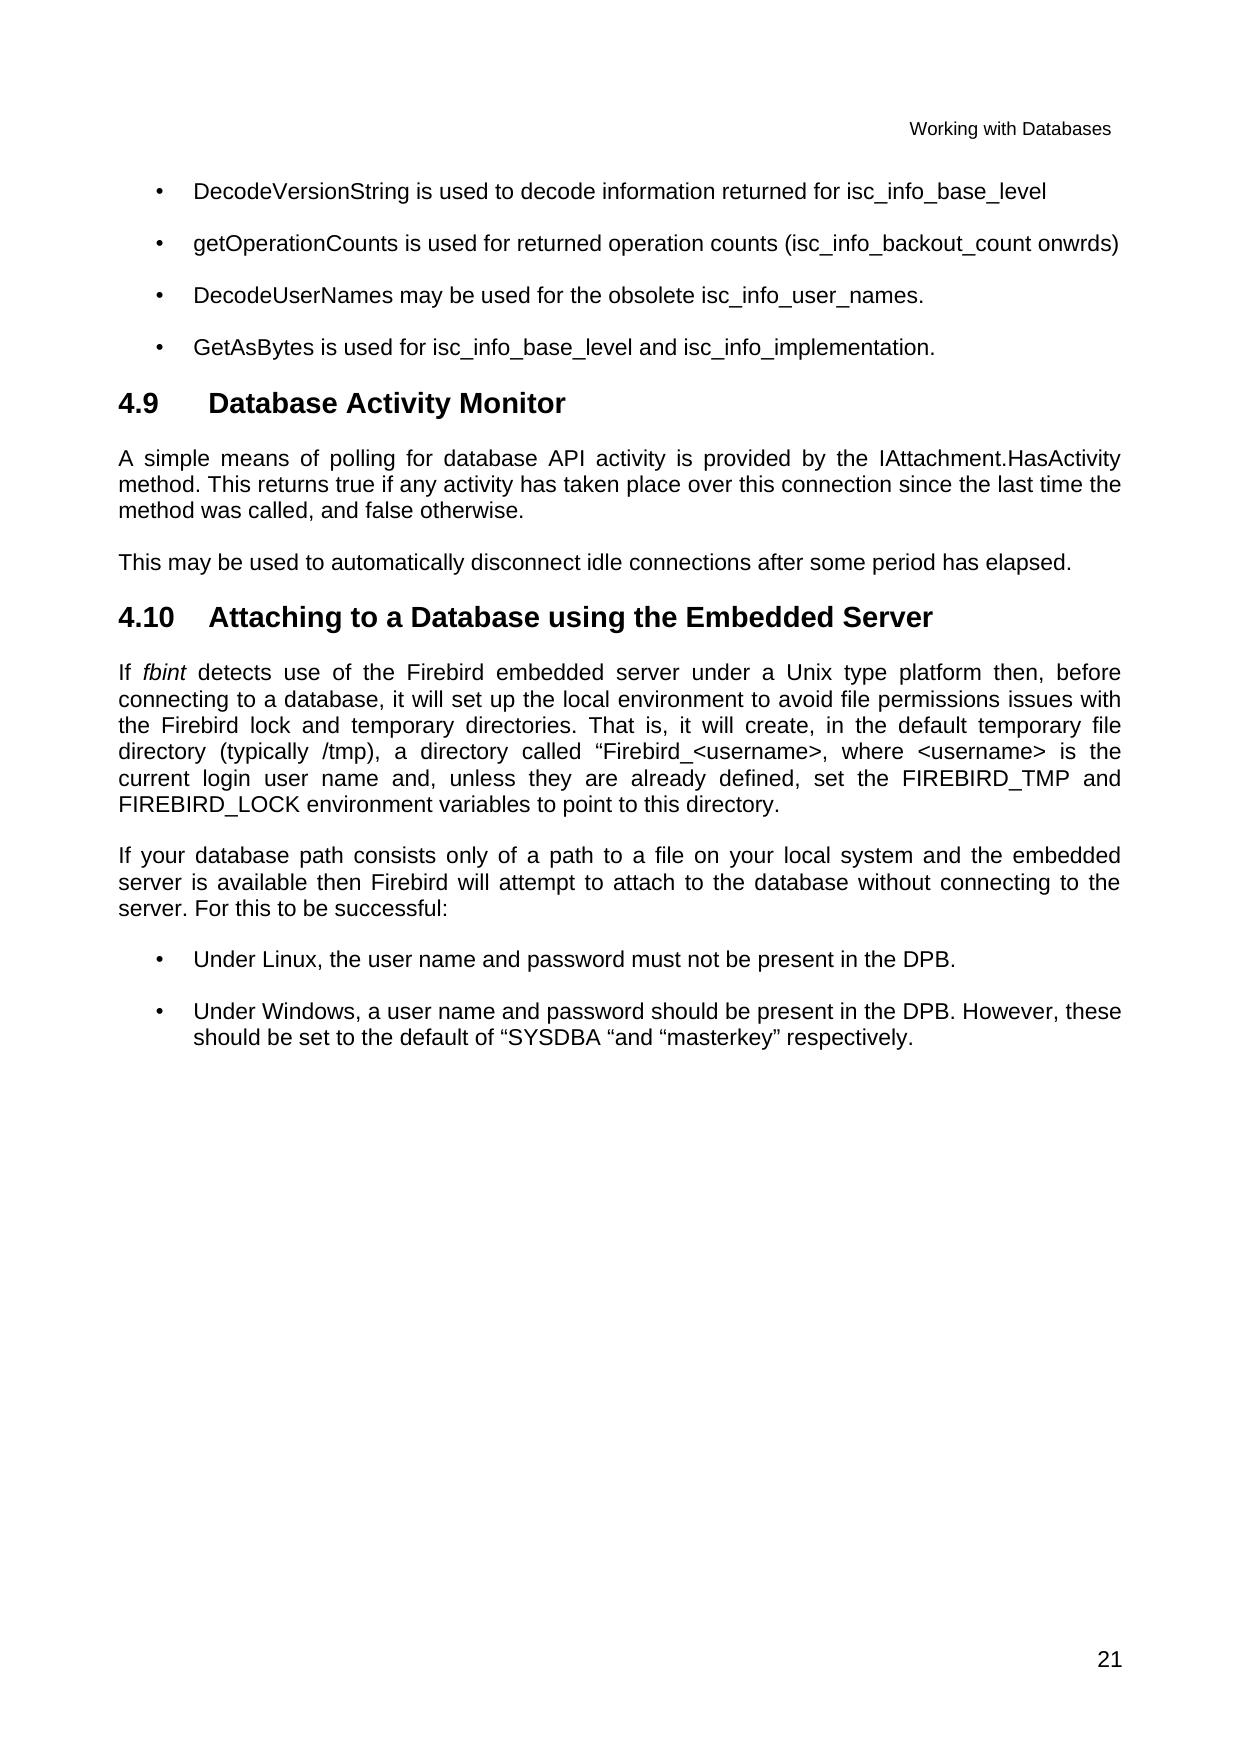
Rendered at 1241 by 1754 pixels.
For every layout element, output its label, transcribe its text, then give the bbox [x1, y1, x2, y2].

list Under Windows, a user name and password should be present in the DPB. However, these should be set to the default of “SYSDBA “and “masterkey” respectively. [156, 998, 1122, 1050]
list GetAsBytes is used for isc_info_base_level and isc_info_implementation. [156, 334, 1122, 360]
text If fbint detects use of the Firebird embedded server under a Unix type platform then, before connecting to a database, it will set up the local environment to avoid file permissions issues with the Firebird lock and temporary directories. That is, it will create, in the default temporary file directory (typically /tmp), a directory called “Firebird_<username>, where <username> is the current login user name and, unless they are already defined, set the FIREBIRD_TMP and FIREBIRD_LOCK environment variables to point to this directory. [118, 659, 1122, 817]
list DecodeUserNames may be used for the obsolete isc_info_user_names. [156, 282, 1122, 308]
subtitle Attaching to a Database using the Embedded Server [118, 600, 1122, 634]
list DecodeVersionString is used to decode information returned for isc_info_base_level [156, 178, 1122, 204]
subtitle Database Activity Monitor [118, 386, 1122, 419]
text A simple means of polling for database API activity is provided by the IAttachment.HasActivity method. This returns true if any activity has taken place over this connection since the last time the method was called, and false otherwise. [118, 445, 1122, 524]
list getOperationCounts is used for returned operation counts (isc_info_backout_count onwrds) [156, 230, 1122, 256]
list Under Linux, the user name and password must not be present in the DPB. [156, 946, 1122, 973]
text This may be used to automatically disconnect idle connections after some period has elapsed. [118, 549, 1122, 575]
text If your database path consists only of a path to a file on your local system and the embedded server is available then Firebird will attempt to attach to the database without connecting to the server. For this to be successful: [118, 842, 1122, 921]
